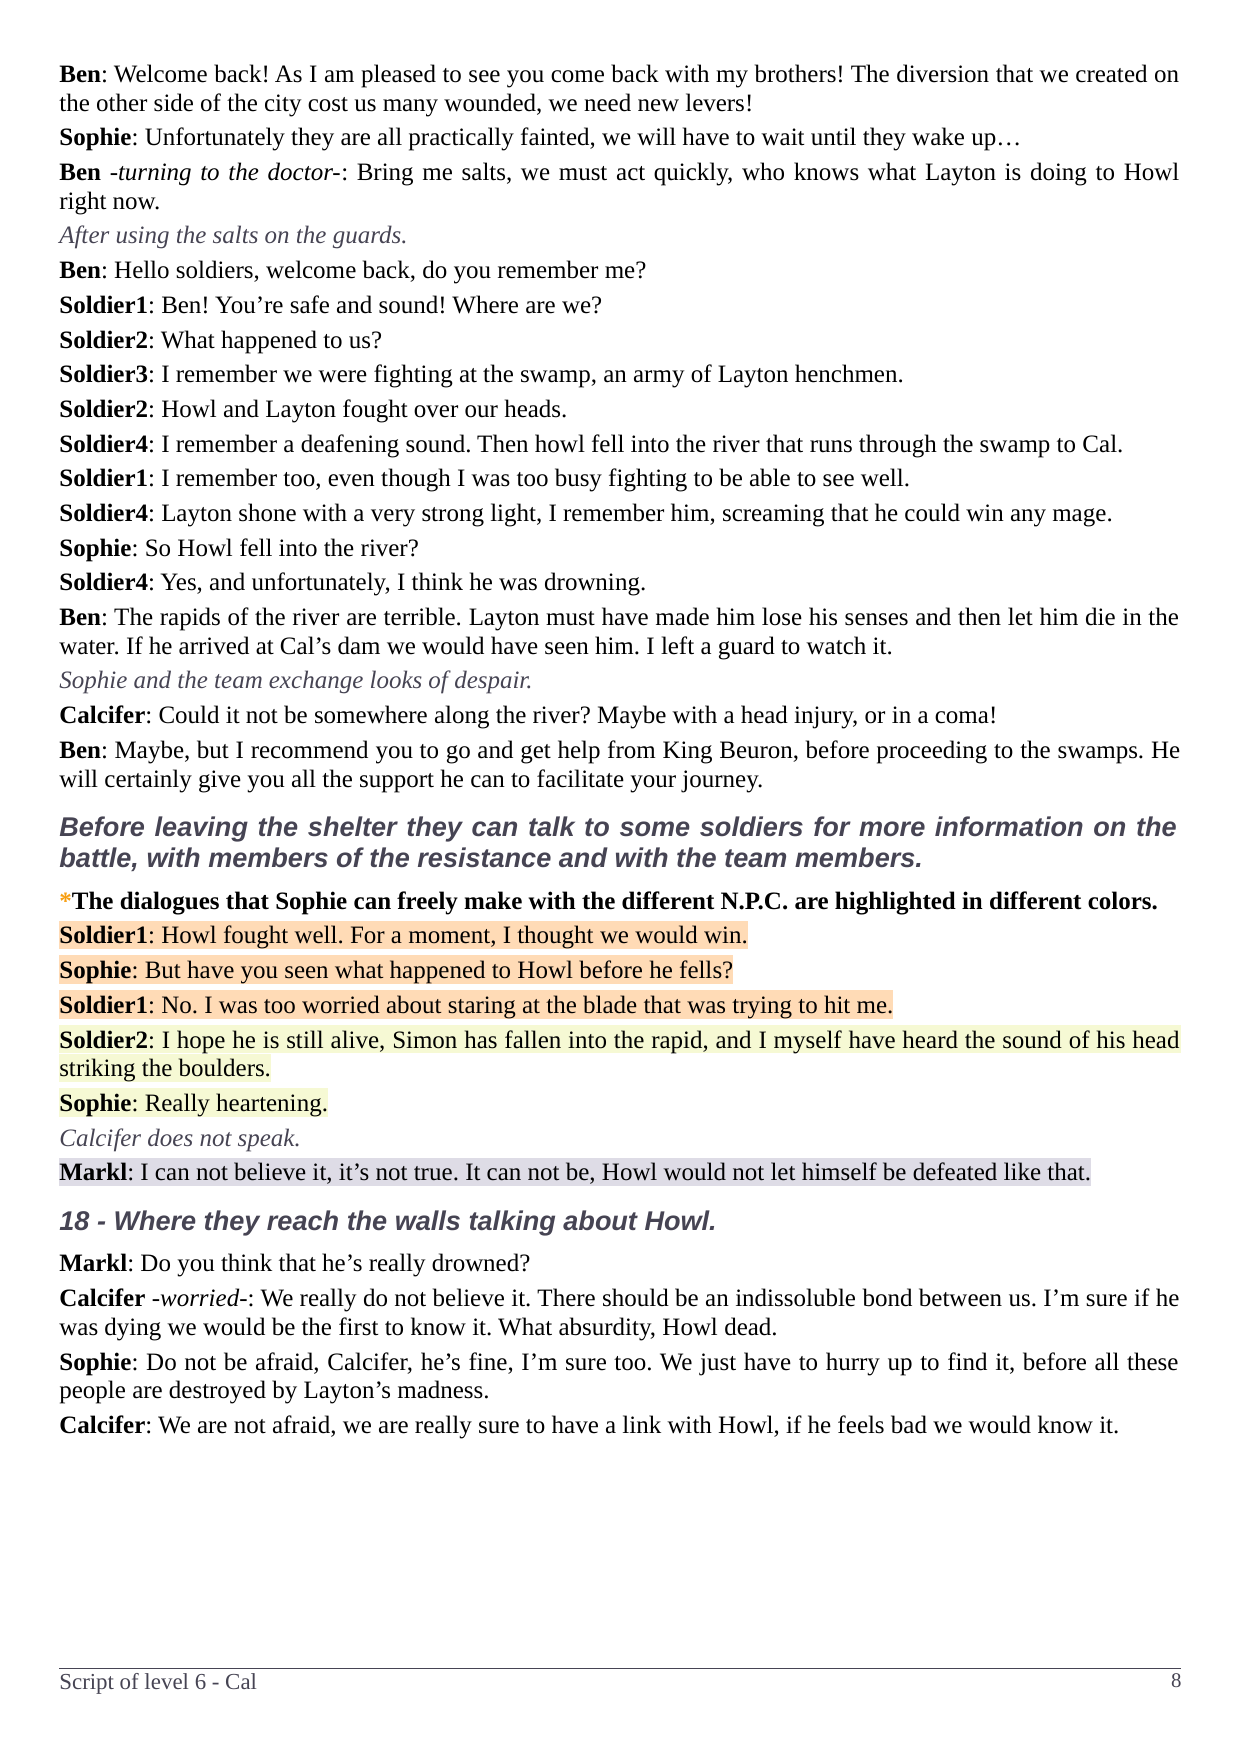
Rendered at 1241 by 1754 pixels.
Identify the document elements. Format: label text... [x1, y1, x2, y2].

text Markl: Do you think that he’s really drowned? [59, 1248, 1181, 1277]
text Soldier2: Howl and Layton fought over our heads. [59, 394, 1181, 423]
text Soldier1: Howl fought well. For a moment, I thought we would win. [59, 921, 1181, 949]
subtitle 18 - Where they reach the walls talking about Howl. [59, 1205, 1181, 1236]
text Soldier4: I remember a deafening sound. Then howl fell into the river that runs through the swamp to Cal. [59, 429, 1181, 457]
subtitle Before leaving the shelter they can talk to some soldiers for more information on the battle, with members of the resistance and with the team members. [59, 811, 1181, 873]
text Soldier1: Ben! You’re safe and sound! Where are we? [59, 290, 1181, 319]
text Ben: Hello soldiers, welcome back, do you remember me? [59, 255, 1181, 284]
text Sophie: Unfortunately they are all practically fainted, we will have to wait until they wake up… [59, 122, 1181, 151]
text Soldier1: I remember too, even though I was too busy fighting to be able to see well. [59, 463, 1181, 492]
text Ben: The rapids of the river are terrible. Layton must have made him lose his senses and then let him die in the water. If he arrived at Cal’s dam we would have seen him. I left a guard to watch it. [59, 602, 1181, 660]
text Sophie: Really heartening. [59, 1088, 1181, 1117]
text Sophie: Do not be afraid, Calcifer, he’s fine, I’m sure too. We just have to hurry up to find it, before all these people are destroyed by Layton’s madness. [59, 1347, 1181, 1404]
text Calcifer -worried-: We really do not believe it. There should be an indissoluble bond between us. I’m sure if he was dying we would be the first to know it. What absurdity, Howl dead. [59, 1283, 1181, 1341]
text Sophie and the team exchange looks of despair. [59, 666, 1181, 694]
text Soldier4: Layton shone with a very strong light, I remember him, screaming that he could win any mage. [59, 498, 1181, 527]
text Sophie: But have you seen what happened to Howl before he fells? [59, 955, 1181, 984]
text Calcifer does not speak. [59, 1123, 1181, 1152]
text Soldier3: I remember we were fighting at the swamp, an army of Layton henchmen. [59, 359, 1181, 388]
text Soldier1: No. I was too worried about staring at the blade that was trying to hit me. [59, 990, 1181, 1019]
text Ben: Welcome back! As I am pleased to see you come back with my brothers! The diversion that we created on the other side of the city cost us many wounded, we need new levers! [59, 59, 1181, 117]
text Markl: I can not believe it, it’s not true. It can not be, Howl would not let himself be defeated like that. [59, 1157, 1181, 1186]
text Calcifer: Could it not be somewhere along the river? Maybe with a head injury, or in a coma! [59, 700, 1181, 729]
text Soldier2: What happened to us? [59, 325, 1181, 353]
text Soldier4: Yes, and unfortunately, I think he was drowning. [59, 567, 1181, 596]
text Ben: Maybe, but I recommend you to go and get help from King Beuron, before proceeding to the swamps. He will certainly give you all the support he can to facilitate your journey. [59, 735, 1181, 792]
text Sophie: So Howl fell into the river? [59, 533, 1181, 562]
text *The dialogues that Sophie can freely make with the different N.P.C. are highlighted in different colors. [59, 886, 1181, 915]
text Calcifer: We are not afraid, we are really sure to have a link with Howl, if he feels bad we would know it. [59, 1410, 1181, 1439]
text After using the salts on the guards. [59, 221, 1181, 249]
text Ben -turning to the doctor-: Bring me salts, we must act quickly, who knows what Layton is doing to Howl right now. [59, 157, 1181, 215]
text Soldier2: I hope he is still alive, Simon has fallen into the rapid, and I myself have heard the sound of his head striking the boulders. [59, 1025, 1181, 1082]
